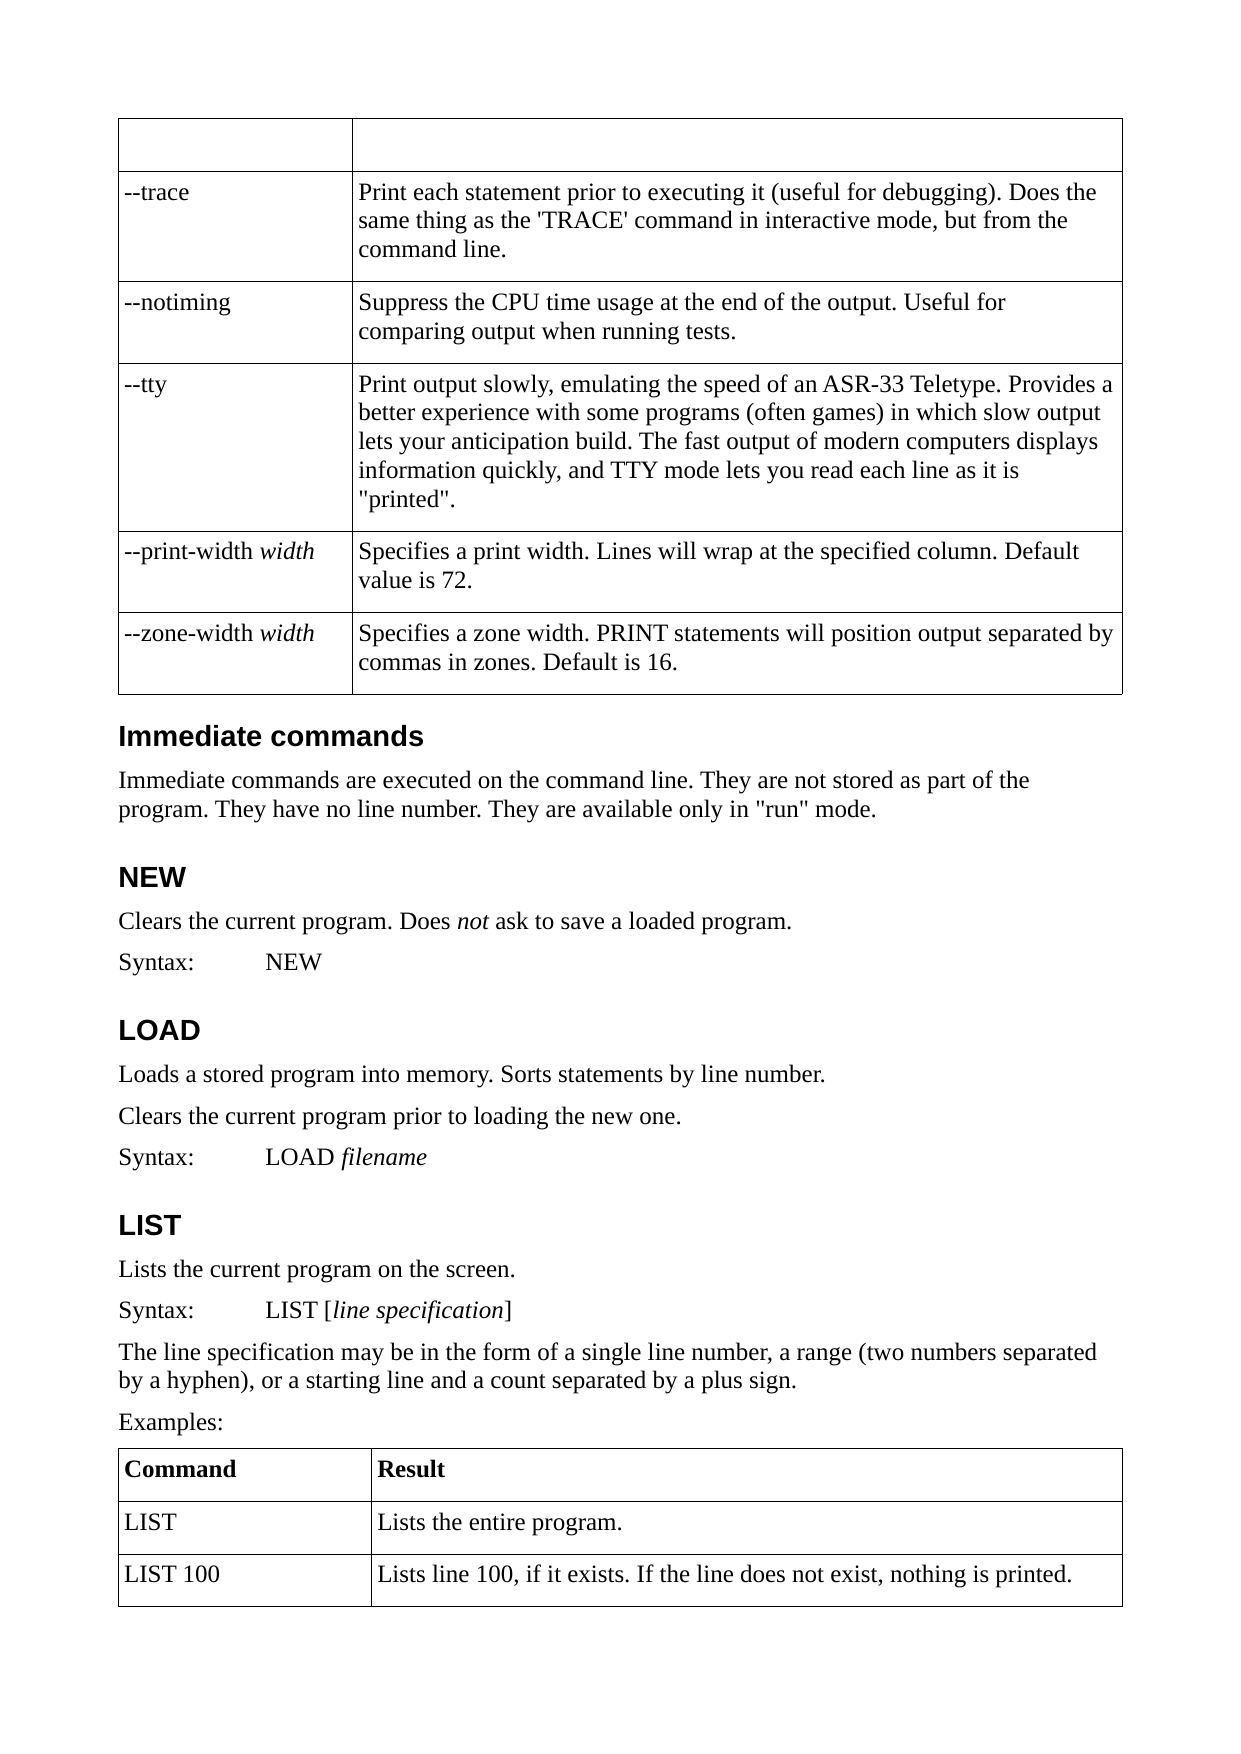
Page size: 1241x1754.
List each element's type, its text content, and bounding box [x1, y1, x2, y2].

text The line specification may be in the form of a single line number, a range (two numbers separated by a hyphen), or a starting line and a count separated by a plus sign. [118, 1337, 1122, 1394]
text Clears the current program prior to loading the new one. [118, 1101, 1122, 1129]
table_header Command [119, 1449, 371, 1501]
table_cell Specifies a zone width. PRINT statements will position output separated by commas in zones. Default is 16. [353, 613, 1122, 694]
text Syntax: LIST [line specification] [118, 1296, 1122, 1324]
text Loads a stored program into memory. Sorts statements by line number. [118, 1059, 1122, 1088]
table_cell Lists the entire program. [372, 1502, 1122, 1554]
table_cell [353, 119, 1122, 171]
table_cell --notiming [119, 282, 352, 363]
table_cell Print output slowly, emulating the speed of an ASR-33 Teletype. Provides a better experience with some programs (often games) in which slow output lets your anticipation build. The fast output of modern computers displays information quickly, and TTY mode lets you read each line as it is "printed". [353, 364, 1122, 531]
subtitle LOAD [118, 1013, 1122, 1047]
text Examples: [118, 1407, 1122, 1436]
table_cell LIST 100 [119, 1555, 371, 1606]
text Syntax: LOAD filename [118, 1142, 1122, 1171]
table_cell --print-width width [119, 532, 352, 612]
table_cell [119, 119, 352, 171]
table_cell --trace [119, 172, 352, 281]
subtitle LIST [118, 1208, 1122, 1242]
subtitle NEW [118, 860, 1122, 893]
text Lists the current program on the screen. [118, 1254, 1122, 1283]
subtitle Immediate commands [118, 719, 1122, 752]
table_cell --zone-width width [119, 613, 352, 694]
text Clears the current program. Does not ask to save a loaded program. [118, 906, 1122, 935]
table_cell Specifies a print width. Lines will wrap at the specified column. Default value is 72. [353, 532, 1122, 612]
table_header Result [372, 1449, 1122, 1501]
text Syntax: NEW [118, 947, 1122, 976]
table_cell LIST [119, 1502, 371, 1554]
table_cell Suppress the CPU time usage at the end of the output. Useful for comparing output when running tests. [353, 282, 1122, 363]
text Immediate commands are executed on the command line. They are not stored as part of the program. They have no line number. They are available only in "run" mode. [118, 765, 1122, 822]
table_cell Lists line 100, if it exists. If the line does not exist, nothing is printed. [372, 1555, 1122, 1606]
table_cell Print each statement prior to executing it (useful for debugging). Does the same thing as the 'TRACE' command in interactive mode, but from the command line. [353, 172, 1122, 281]
table_cell --tty [119, 364, 352, 531]
